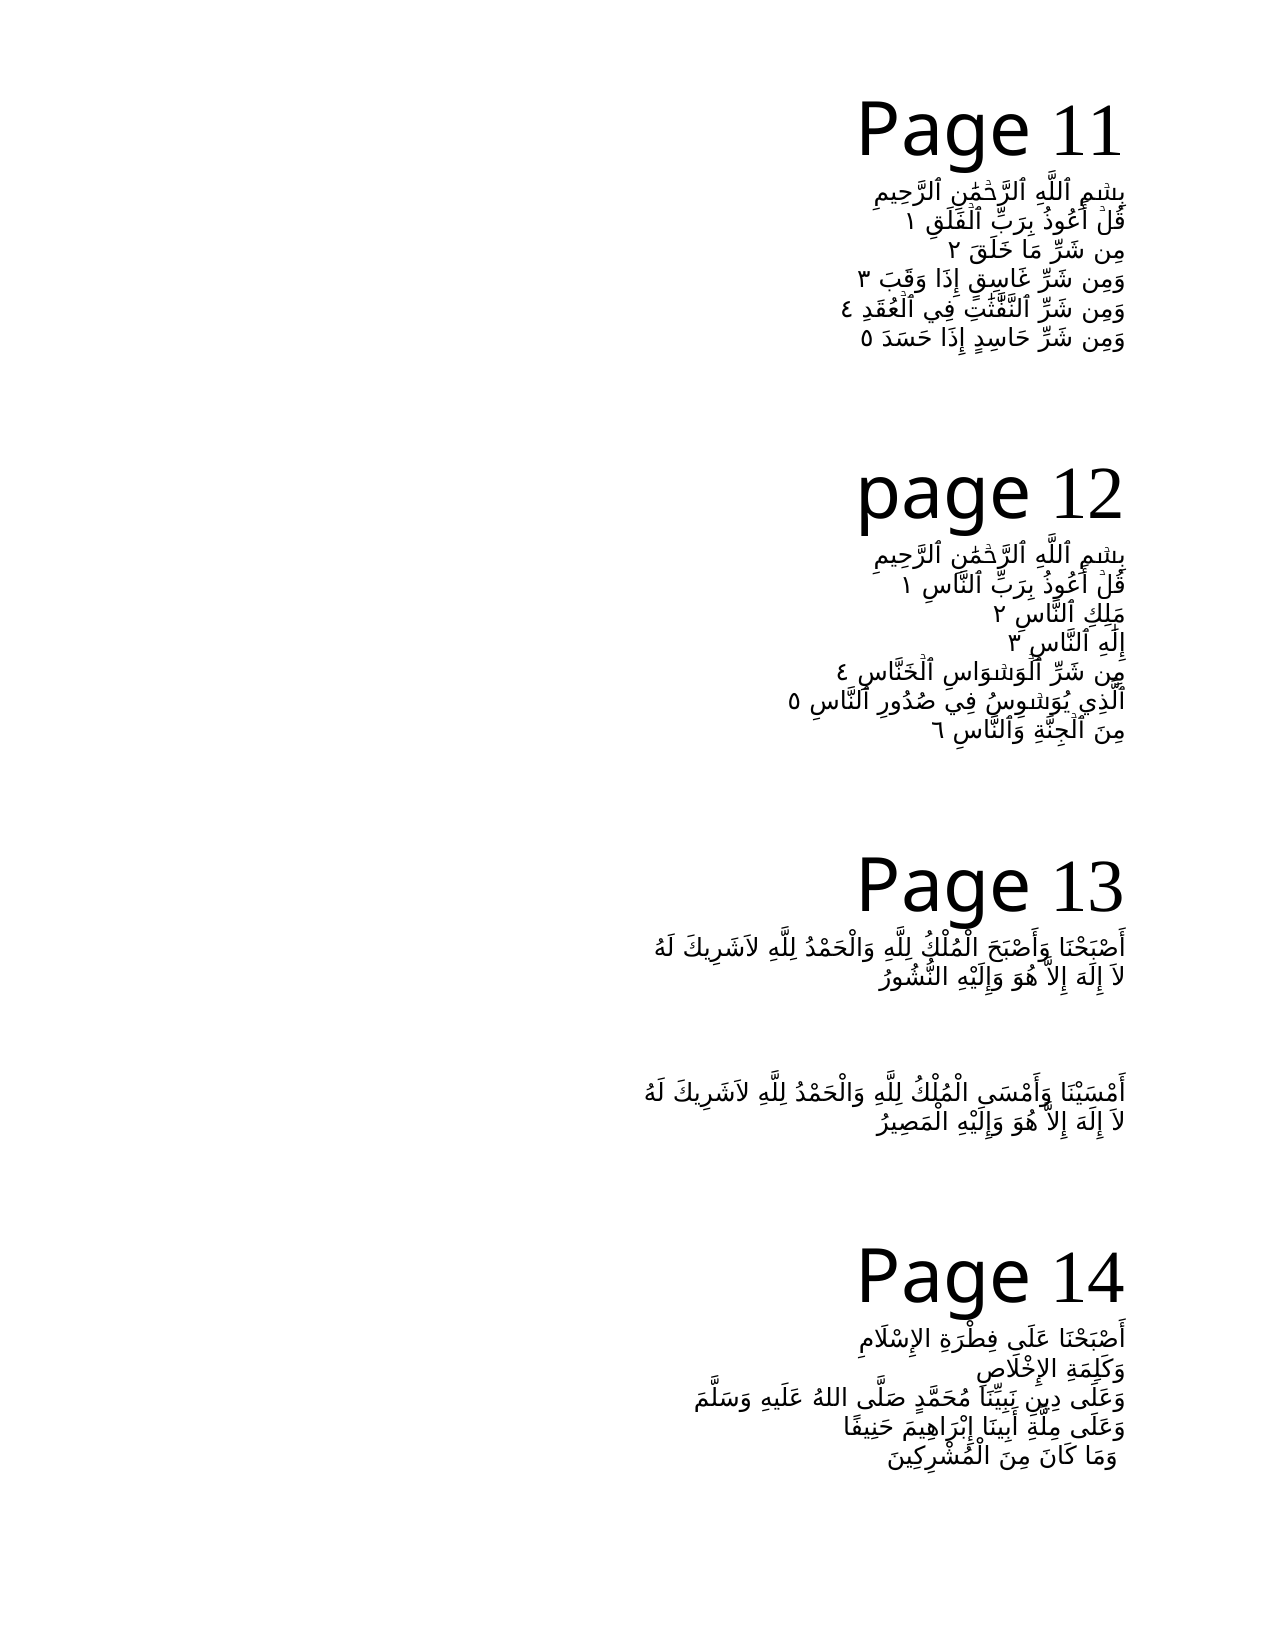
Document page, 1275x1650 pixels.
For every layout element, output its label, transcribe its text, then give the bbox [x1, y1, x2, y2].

text مِن شَرِّ مَا خَلَقَ ٢ [150, 236, 1125, 265]
text أَصْبَحْنَا وَأَصْبَحَ الْمُلْكُ لِلَّهِ وَالْحَمْدُ لِلَّهِ لاَشَرِيكَ لَهُ [150, 933, 1125, 962]
text أَصْبَحْنَا عَلَى فِطْرَةِ الإِسْلَامِ [150, 1324, 1125, 1354]
text وَمِن شَرِّ حَاسِدٍ إِذَا حَسَدَ ٥ [150, 323, 1125, 352]
text Page 11 [150, 75, 1125, 177]
text وَمَا كَانَ مِنَ الْمُشْرِكِينَ [150, 1441, 1125, 1470]
text Page 13 [150, 831, 1125, 933]
text وَكَلِمَةِ الإِخْلَاصِ [150, 1354, 1125, 1383]
text إِلَٰهِ ٱلنَّاسِ ٣ [150, 628, 1125, 657]
text وَمِن شَرِّ غَاسِقٍ إِذَا وَقَبَ ٣ [150, 265, 1125, 294]
text مِن شَرِّ ٱلۡوَسۡوَاسِ ٱلۡخَنَّاسِ ٤ [150, 657, 1125, 686]
text لاَ إِلَهَ إِلاَّ هُوَ وَإِلَيْهِ الْمَصِيرُ [150, 1107, 1125, 1136]
text مِنَ ٱلۡجِنَّةِ وَٱلنَّاسِ ٦ [150, 716, 1125, 745]
text بِسۡمِ ٱللَّهِ ٱلرَّحۡمَٰنِ ٱلرَّحِيمِ [150, 541, 1125, 570]
text بِسۡمِ ٱللَّهِ ٱلرَّحۡمَٰنِ ٱلرَّحِيمِ [150, 177, 1125, 206]
text قُلۡ أَعُوذُ بِرَبِّ ٱلنَّاسِ ١ [150, 570, 1125, 599]
text page 12 [150, 438, 1125, 541]
text Page 14 [150, 1222, 1125, 1324]
text لاَ إِلَهَ إِلاَّ هُوَ وَإِلَيْهِ النُّشُورُ [150, 962, 1125, 992]
text وَمِن شَرِّ ٱلنَّفَّٰثَٰتِ فِي ٱلۡعُقَدِ ٤ [150, 294, 1125, 323]
text قُلۡ أَعُوذُ بِرَبِّ ٱلۡفَلَقِ ١ [150, 206, 1125, 236]
text وَعَلَى مِلَّةِ أَبِينَا إِبْرَاهِيمَ حَنِيفًا [150, 1412, 1125, 1441]
text وَعَلَى دِينِ نَبِيِّنَا مُحَمَّدٍ صَلَّى اللهُ عَلَيهِ وَسَلَّمَ [150, 1383, 1125, 1412]
text مَلِكِ ٱلنَّاسِ ٢ [150, 599, 1125, 628]
text ٱلَّذِي يُوَسۡوِسُ فِي صُدُورِ ٱلنَّاسِ ٥ [150, 686, 1125, 716]
text أَمْسَيْنَا وَأَمْسَى الْمُلْكُ لِلَّهِ وَالْحَمْدُ لِلَّهِ لاَشَرِيكَ لَهُ [150, 1078, 1125, 1107]
